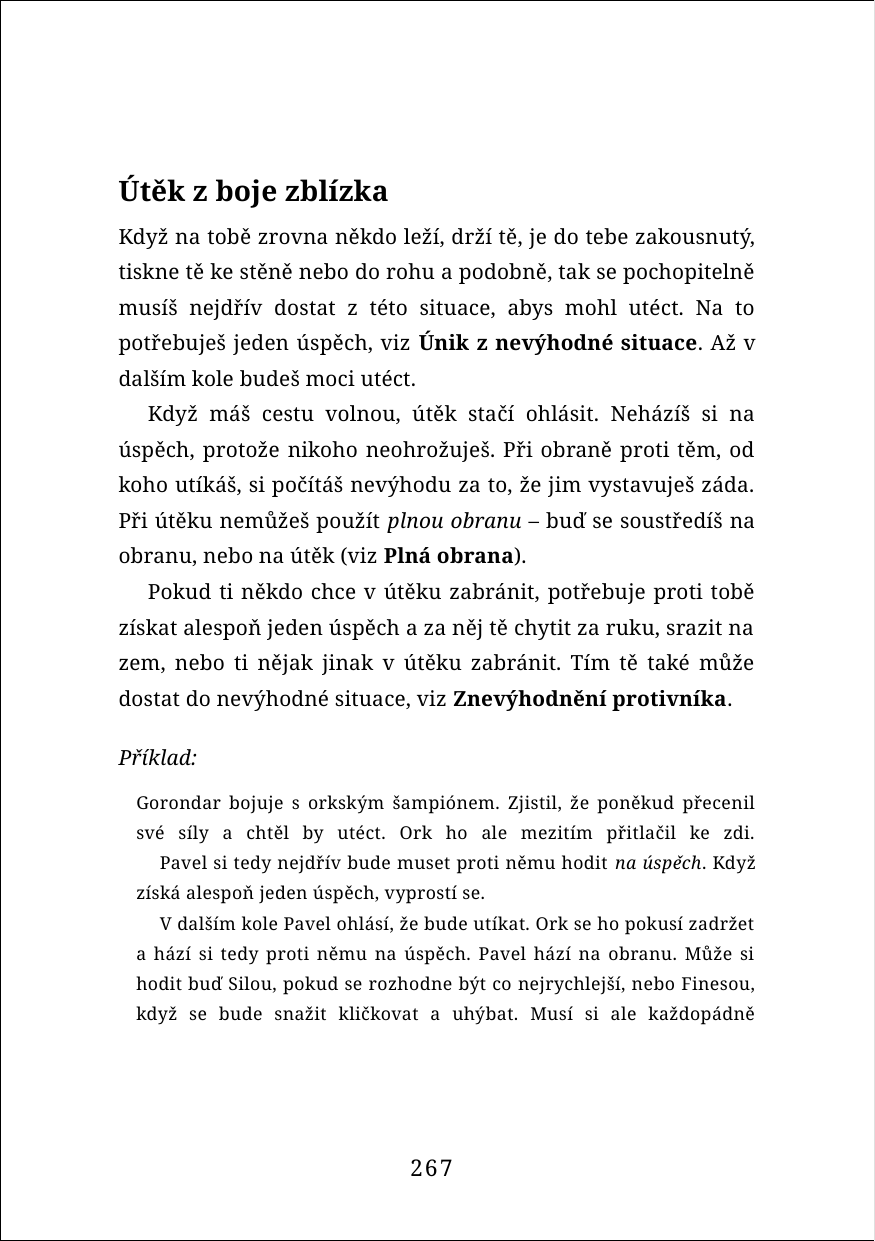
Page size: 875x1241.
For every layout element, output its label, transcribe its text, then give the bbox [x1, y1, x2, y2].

text Gorondar bojuje s orkským šampiónem. Zjistil, že poněkud přecenil své síly a chtěl by utéct. Ork ho ale mezitím přitlačil ke zdi. Pavel si tedy nejdřív bude muset proti němu hodit na úspěch. Když získá alespoň jeden úspěch, vyprostí se. V dalším kole Pavel ohlásí, že bude utíkat. Ork se ho pokusí zadržet a hází si tedy proti němu na úspěch. Pavel hází na obranu. Může si hodit buď Silou, pokud se rozhodne být co nejrychlejší, nebo Finesou, když se bude snažit kličkovat a uhýbat. Musí si ale každopádně [136, 790, 756, 1026]
text Příklad: [118, 743, 756, 771]
subtitle Útěk z boje zblízka [118, 172, 756, 210]
text Když na tobě zrovna někdo leží, drží tě, je do tebe zakousnutý, tiskne tě ke stěně nebo do rohu a podobně, tak se pochopitelně musíš nejdřív dostat z této situace, abys mohl utéct. Na to potřebuješ jeden úspěch, viz Únik z nevýhodné situace. Až v dalším kole budeš moci utéct. Když máš cestu volnou, útěk stačí ohlásit. Neházíš si na úspěch, protože nikoho neohrožuješ. Při obraně proti těm, od koho utíkáš, si počítáš nevýhodu za to, že jim vystavuješ záda. Při útěku nemůžeš použít plnou obranu – buď se soustředíš na obranu, nebo na útěk (viz Plná obrana). Pokud ti někdo chce v útěku zabránit, potřebuje proti tobě získat alespoň jeden úspěch a za něj tě chytit za ruku, srazit na zem, nebo ti nějak jinak v útěku zabránit. Tím tě také může dostat do nevýhodné situace, viz Znevýhodnění protivníka. [118, 222, 756, 712]
